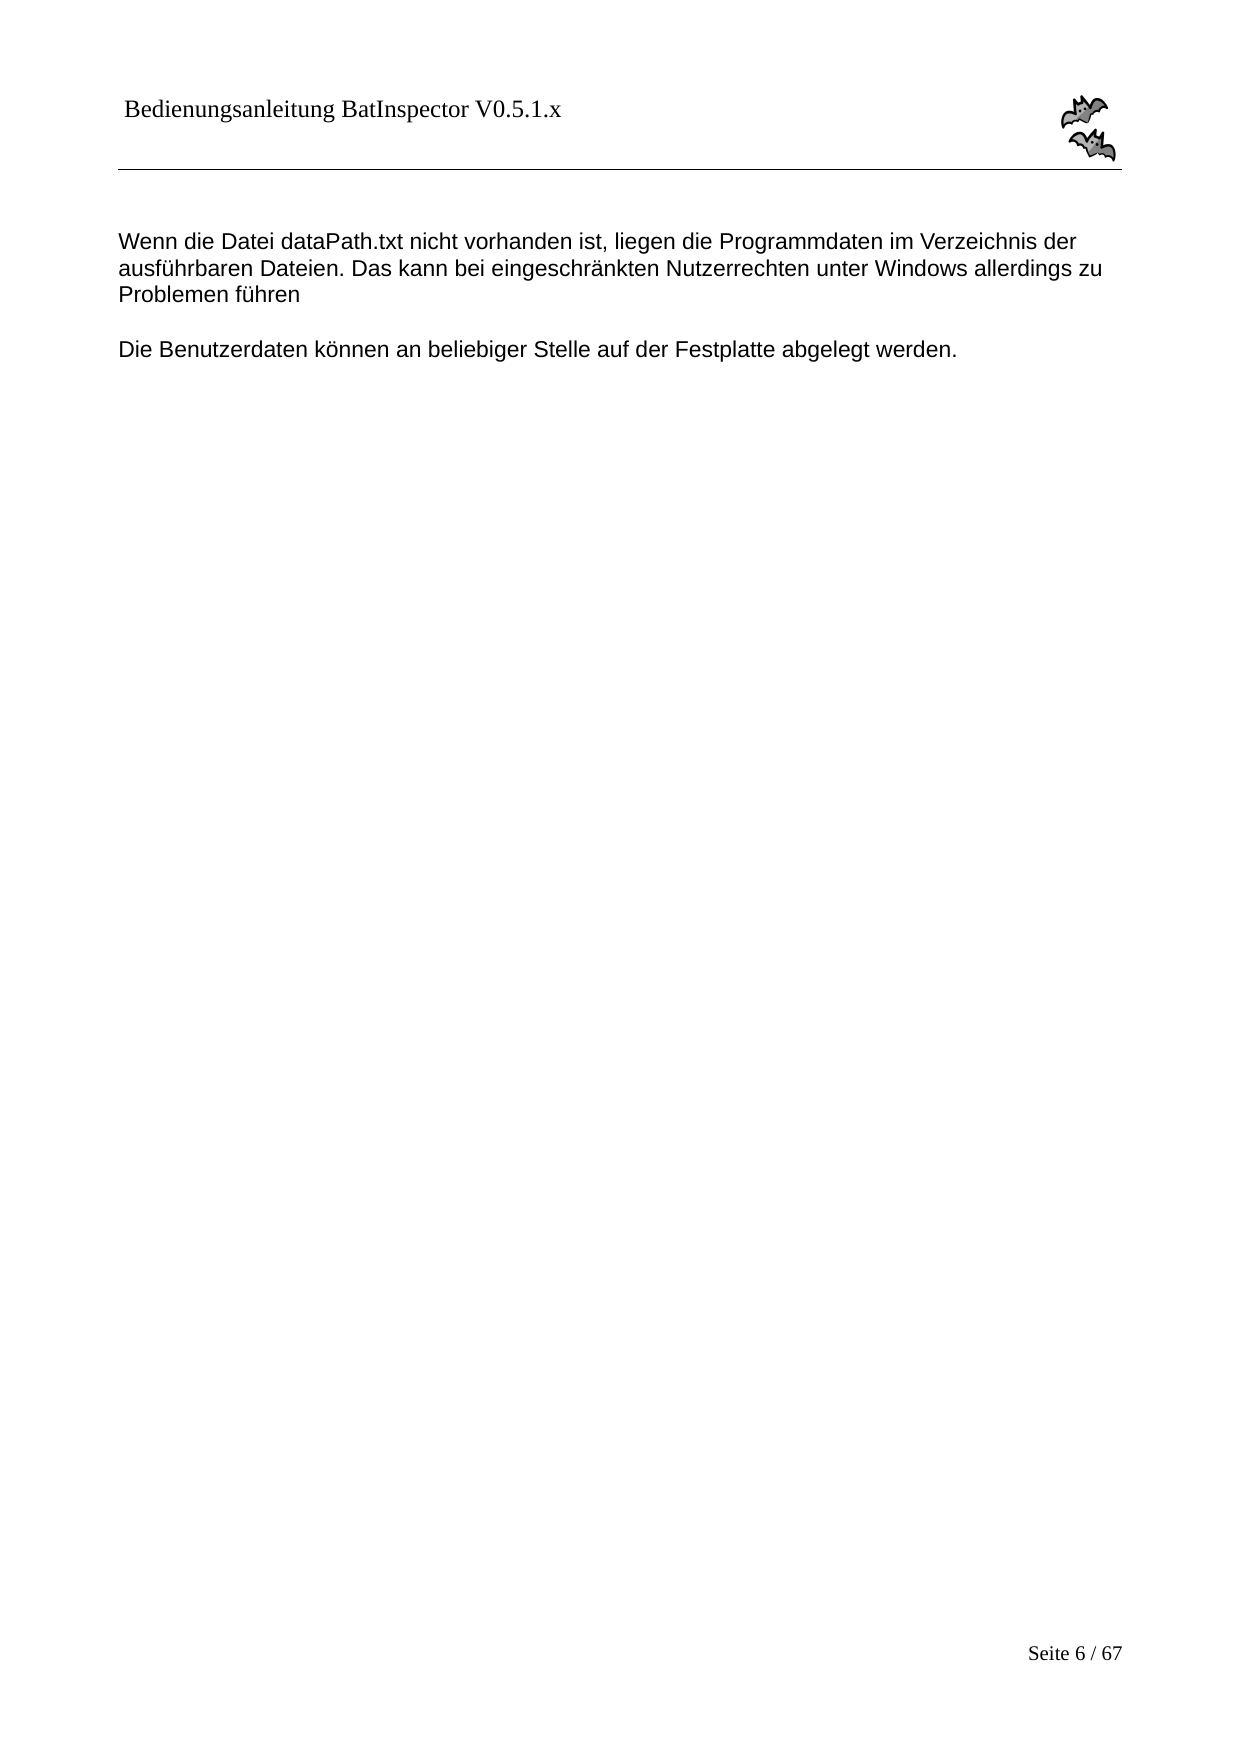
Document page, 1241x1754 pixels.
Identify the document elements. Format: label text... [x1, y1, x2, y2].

text Die Benutzerdaten können an beliebiger Stelle auf der Festplatte abgelegt werden. [118, 336, 1122, 362]
picture [1057, 95, 1120, 162]
text Wenn die Datei dataPath.txt nicht vorhanden ist, liegen die Programmdaten im Verzeichnis der ausführbaren Dateien. Das kann bei eingeschränkten Nutzerrechten unter Windows allerdings zu Problemen führen [118, 228, 1122, 307]
